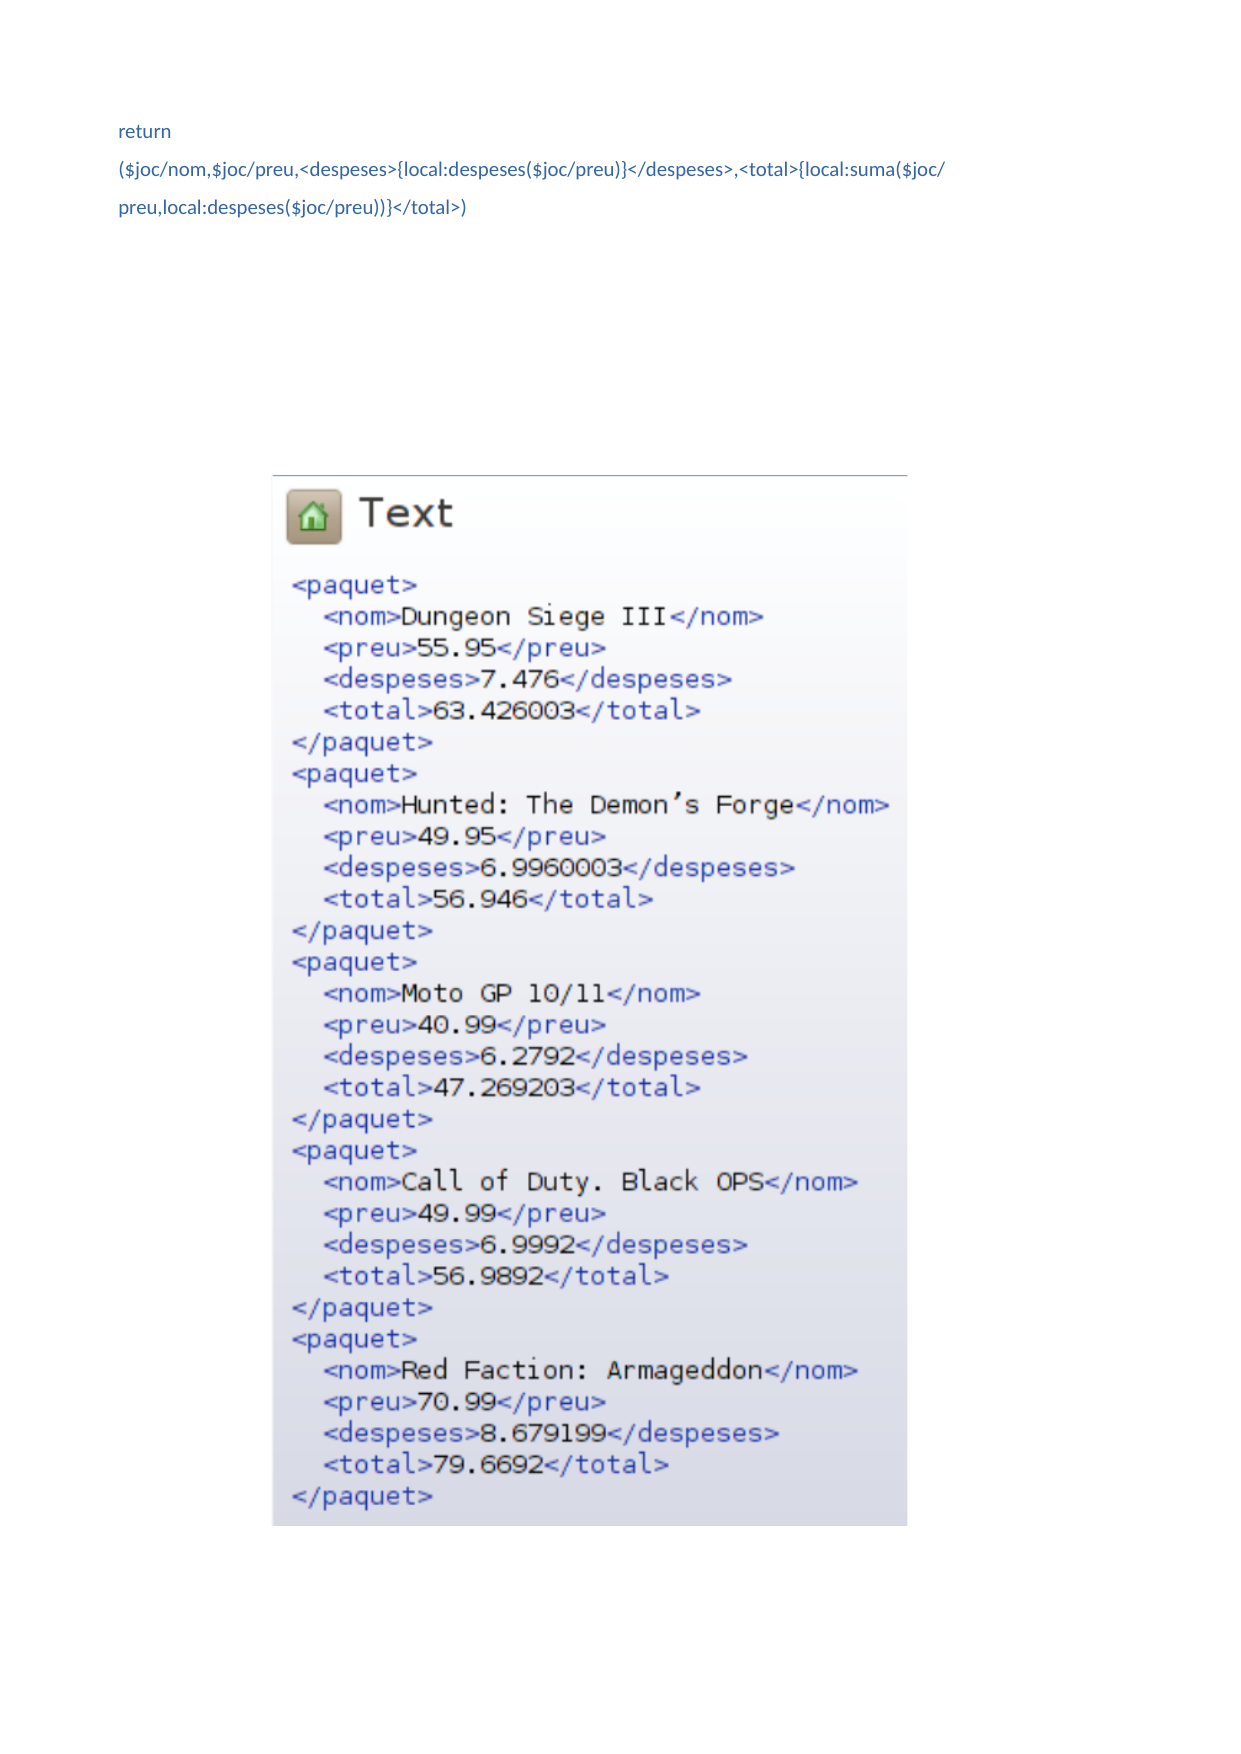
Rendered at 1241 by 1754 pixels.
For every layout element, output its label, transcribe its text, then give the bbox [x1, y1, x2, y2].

text return [118, 118, 1122, 143]
text ($joc/nom,$joc/preu,<despeses>{local:despeses($joc/preu)}</despeses>,<total>{local:suma($joc/preu,local:despeses($joc/preu))}</total>) [118, 156, 1122, 220]
picture [271, 475, 908, 1526]
